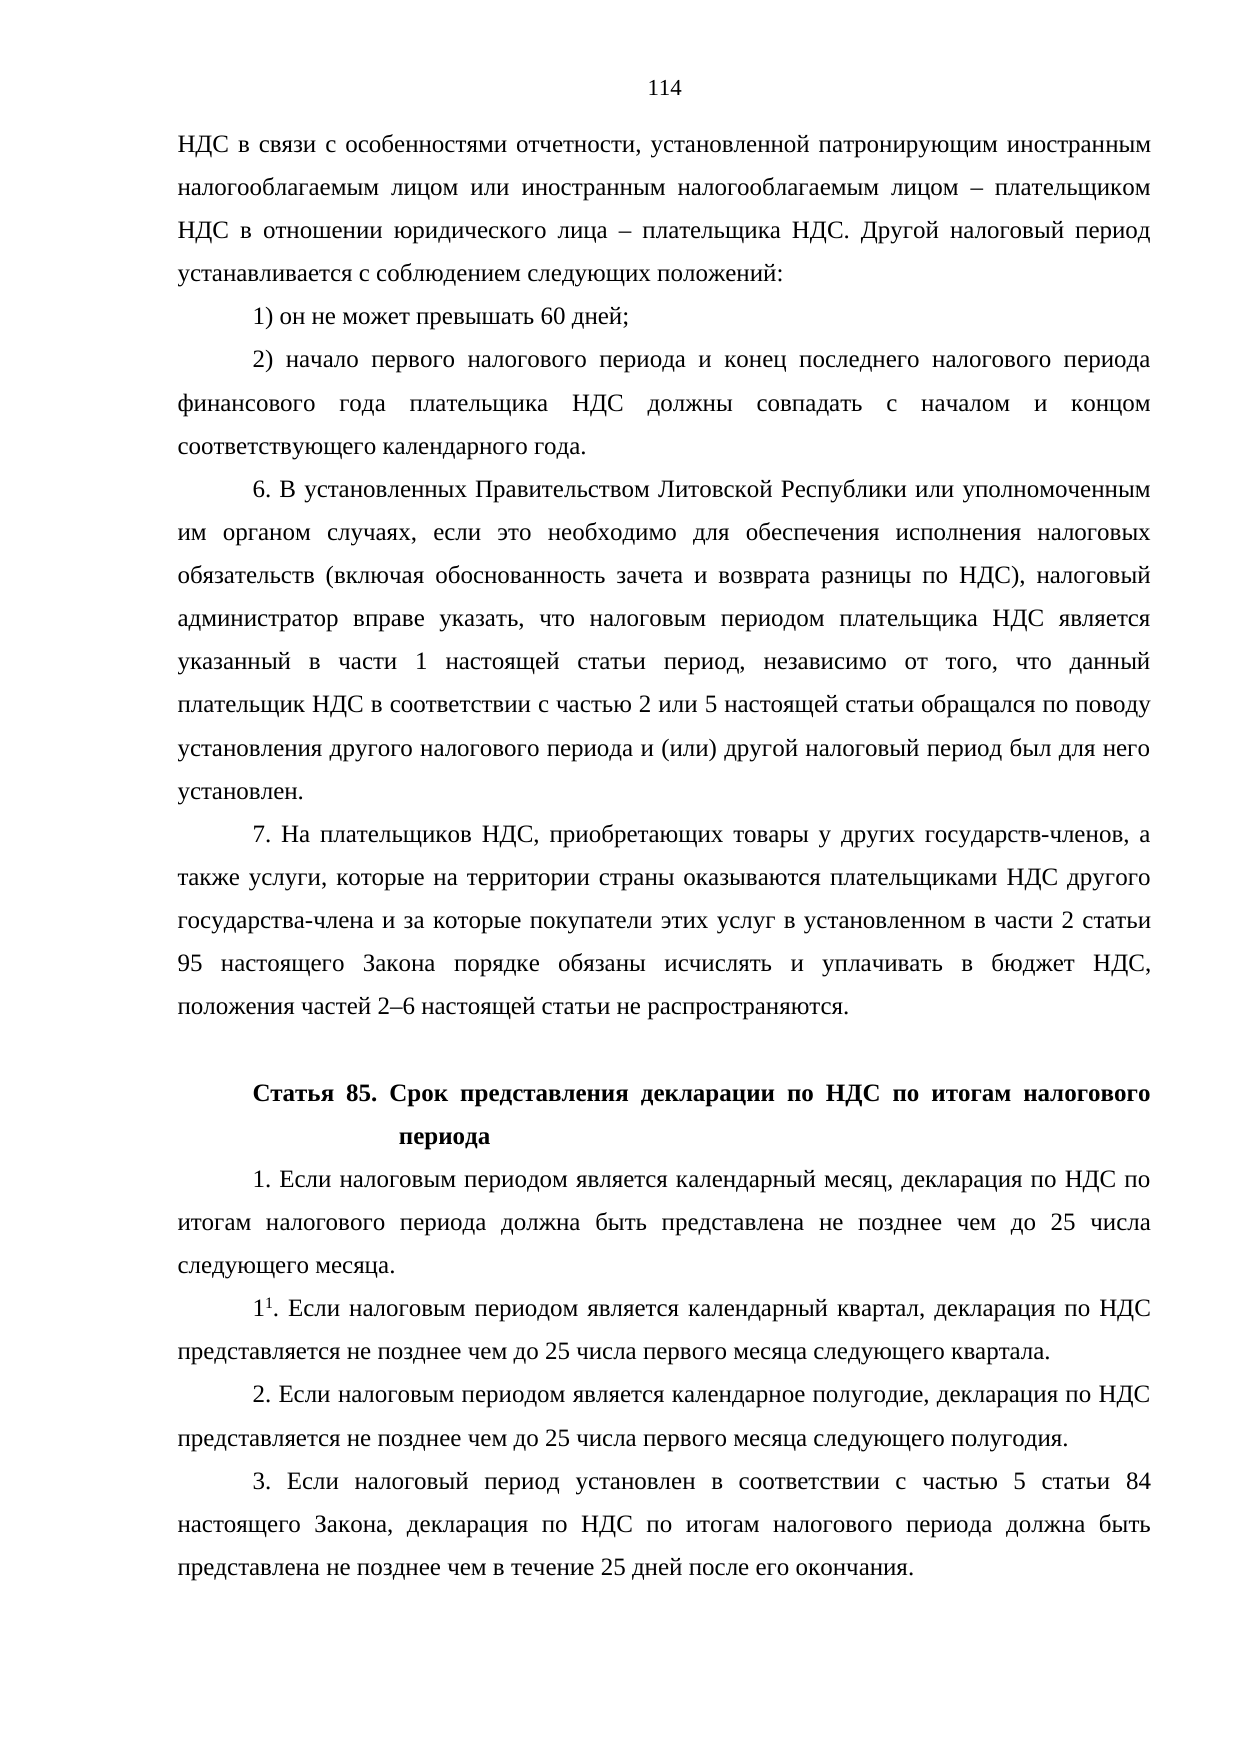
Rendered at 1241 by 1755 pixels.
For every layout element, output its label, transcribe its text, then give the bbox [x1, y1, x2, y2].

text 2. Если налоговым периодом является календарное полугодие, декларация по НДС представляется не позднее чем до 25 числа первого месяца следующего полугодия. [177, 1379, 1152, 1451]
text НДС в связи с особенностями отчетности, установленной патронирующим иностранным налогооблагаемым лицом или иностранным налогооблагаемым лицом – плательщиком НДС в отношении юридического лица – плательщика НДС. Другой налоговый период устанавливается с соблюдением следующих положений: [177, 129, 1152, 287]
text Статья 85. Срок представления декларации по НДС по итогам налогового периода [252, 1078, 1152, 1149]
text 1. Если налоговым периодом является календарный месяц, декларация по НДС по итогам налогового периода должна быть представлена не позднее чем до 25 числа следующего месяца. [177, 1164, 1152, 1279]
text 1) он не может превышать 60 дней; [177, 301, 1152, 330]
text 3. Если налоговый период установлен в соответствии с частью 5 статьи 84 настоящего Закона, декларация по НДС по итогам налогового периода должна быть представлена не позднее чем в течение 25 дней после его окончания. [177, 1466, 1152, 1581]
text 2) начало первого налогового периода и конец последнего налогового периода финансового года плательщика НДС должны совпадать с началом и концом соответствующего календарного года. [177, 344, 1152, 459]
text 6. В установленных Правительством Литовской Республики или уполномоченным им органом случаях, если это необходимо для обеспечения исполнения налоговых обязательств (включая обоснованность зачета и возврата разницы по НДС), налоговый администратор вправе указать, что налоговым периодом плательщика НДС является указанный в части 1 настоящей статьи период, независимо от того, что данный плательщик НДС в соответствии с частью 2 или 5 настоящей статьи обращался по поводу установления другого налогового периода и (или) другой налоговый период был для него установлен. [177, 474, 1152, 804]
text 11. Если налоговым периодом является календарный квартал, декларация по НДС представляется не позднее чем до 25 числа первого месяца следующего квартала. [177, 1293, 1152, 1365]
text 7. На плательщиков НДС, приобретающих товары у других государств-членов, а также услуги, которые на территории страны оказываются плательщиками НДС другого государства-члена и за которые покупатели этих услуг в установленном в части 2 статьи 95 настоящего Закона порядке обязаны исчислять и уплачивать в бюджет НДС, положения частей 2–6 настоящей статьи не распространяются. [177, 819, 1152, 1020]
